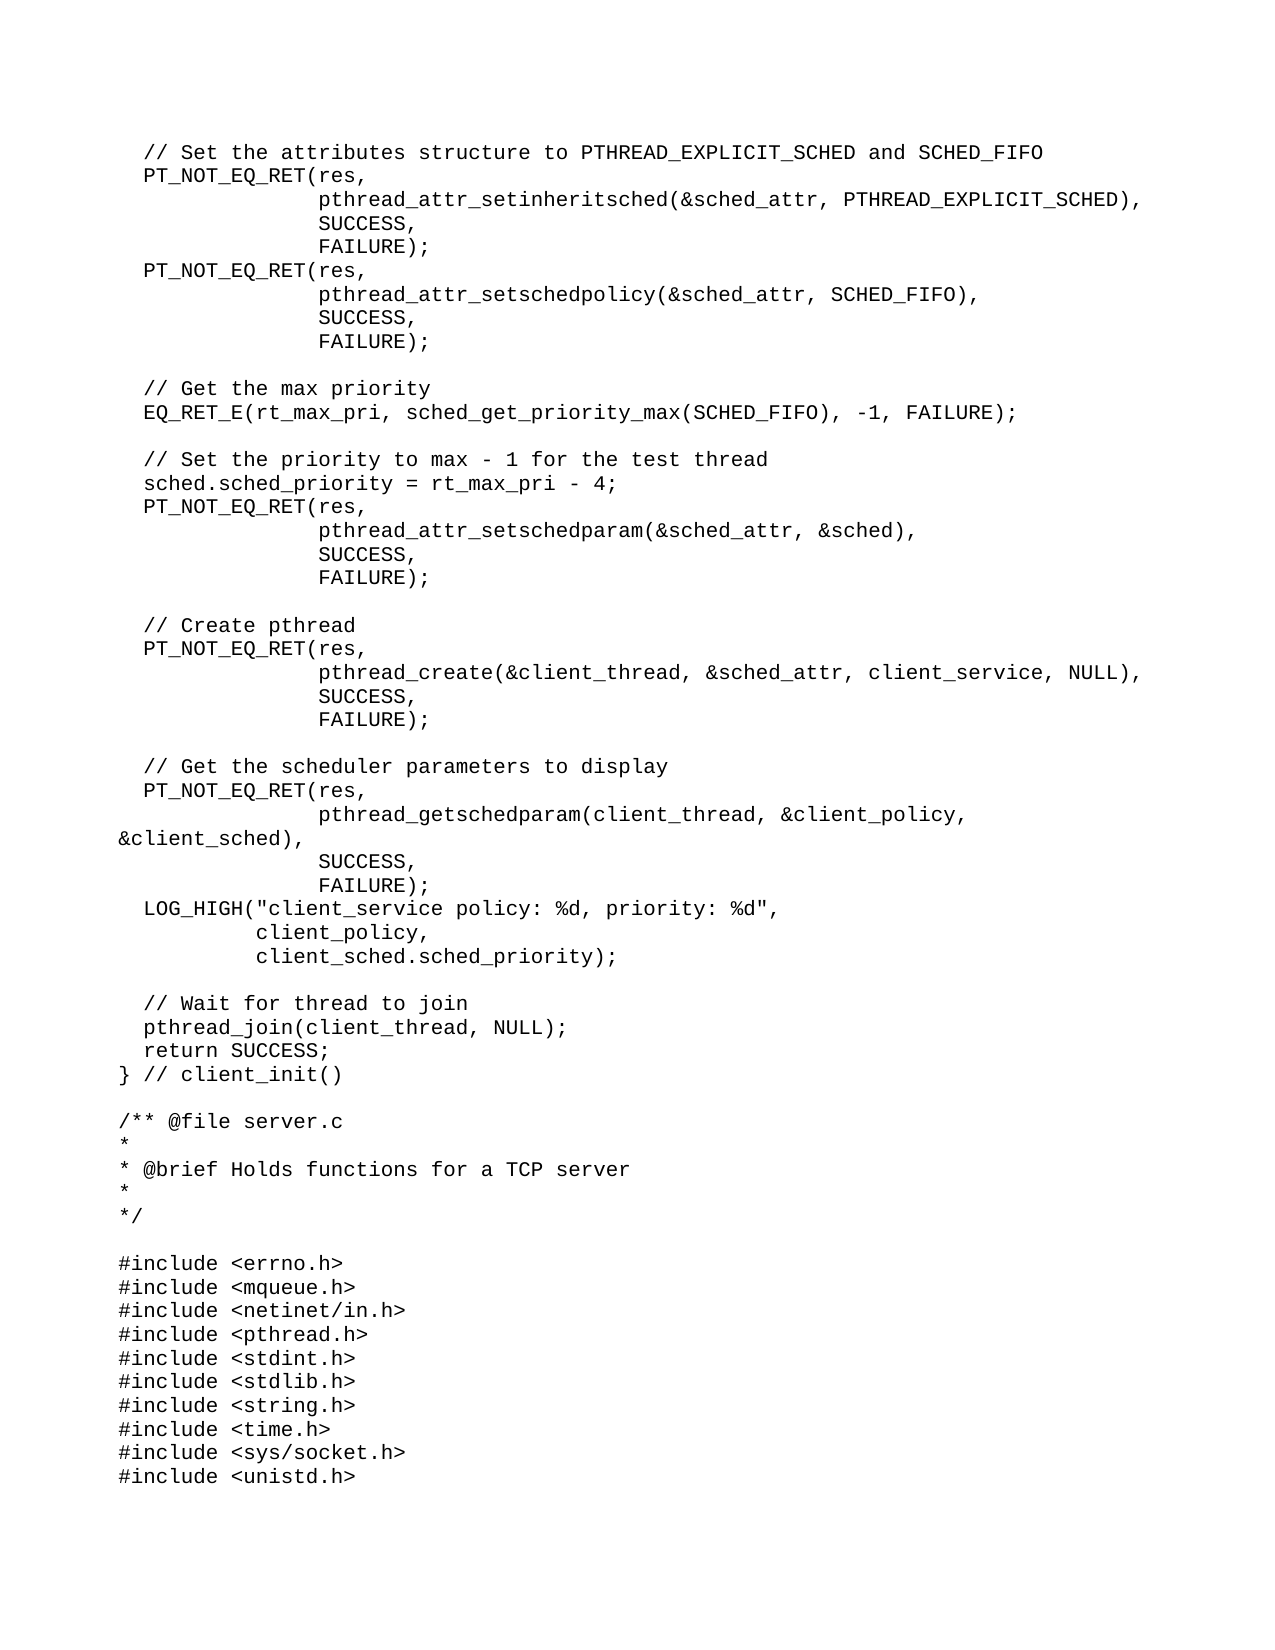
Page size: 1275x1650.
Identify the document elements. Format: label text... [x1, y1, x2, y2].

text SUCCESS, [118, 544, 1157, 567]
text * [118, 1135, 1157, 1158]
text PT_NOT_EQ_RET(res, [118, 496, 1157, 520]
text #include <mqueue.h> [118, 1277, 1157, 1300]
text #include <pthread.h> [118, 1324, 1157, 1348]
text SUCCESS, [118, 851, 1157, 875]
text // Get the max priority [118, 378, 1157, 402]
text pthread_attr_setschedpolicy(&sched_attr, SCHED_FIFO), [118, 284, 1157, 307]
text FAILURE); [118, 567, 1157, 591]
text #include <unistd.h> [118, 1466, 1157, 1489]
text SUCCESS, [118, 307, 1157, 331]
text #include <sys/socket.h> [118, 1442, 1157, 1466]
text PT_NOT_EQ_RET(res, [118, 780, 1157, 804]
text } // client_init() [118, 1064, 1157, 1088]
text FAILURE); [118, 236, 1157, 260]
text // Set the attributes structure to PTHREAD_EXPLICIT_SCHED and SCHED_FIFO [118, 142, 1157, 165]
text FAILURE); [118, 875, 1157, 898]
text client_sched.sched_priority); [118, 946, 1157, 969]
text pthread_attr_setschedparam(&sched_attr, &sched), [118, 520, 1157, 544]
text sched.sched_priority = rt_max_pri - 4; [118, 473, 1157, 496]
text LOG_HIGH("client_service policy: %d, priority: %d", [118, 898, 1157, 922]
text return SUCCESS; [118, 1040, 1157, 1064]
text #include <errno.h> [118, 1253, 1157, 1277]
text // Get the scheduler parameters to display [118, 757, 1157, 780]
text pthread_attr_setinheritsched(&sched_attr, PTHREAD_EXPLICIT_SCHED), [118, 189, 1157, 213]
text * @brief Holds functions for a TCP server [118, 1158, 1157, 1182]
text #include <netinet/in.h> [118, 1300, 1157, 1324]
text /** @file server.c [118, 1111, 1157, 1135]
text #include <string.h> [118, 1395, 1157, 1419]
text #include <stdint.h> [118, 1348, 1157, 1371]
text client_policy, [118, 922, 1157, 946]
text #include <time.h> [118, 1419, 1157, 1442]
text pthread_create(&client_thread, &sched_attr, client_service, NULL), [118, 662, 1157, 686]
text * [118, 1182, 1157, 1206]
text EQ_RET_E(rt_max_pri, sched_get_priority_max(SCHED_FIFO), -1, FAILURE); [118, 402, 1157, 426]
text pthread_getschedparam(client_thread, &client_policy, &client_sched), [118, 804, 1157, 851]
text PT_NOT_EQ_RET(res, [118, 165, 1157, 189]
text FAILURE); [118, 331, 1157, 354]
text // Wait for thread to join [118, 993, 1157, 1017]
text #include <stdlib.h> [118, 1371, 1157, 1395]
text // Create pthread [118, 615, 1157, 638]
text FAILURE); [118, 709, 1157, 733]
text SUCCESS, [118, 213, 1157, 236]
text SUCCESS, [118, 686, 1157, 709]
text */ [118, 1206, 1157, 1229]
text PT_NOT_EQ_RET(res, [118, 638, 1157, 662]
text // Set the priority to max - 1 for the test thread [118, 449, 1157, 473]
text PT_NOT_EQ_RET(res, [118, 260, 1157, 284]
text pthread_join(client_thread, NULL); [118, 1017, 1157, 1040]
